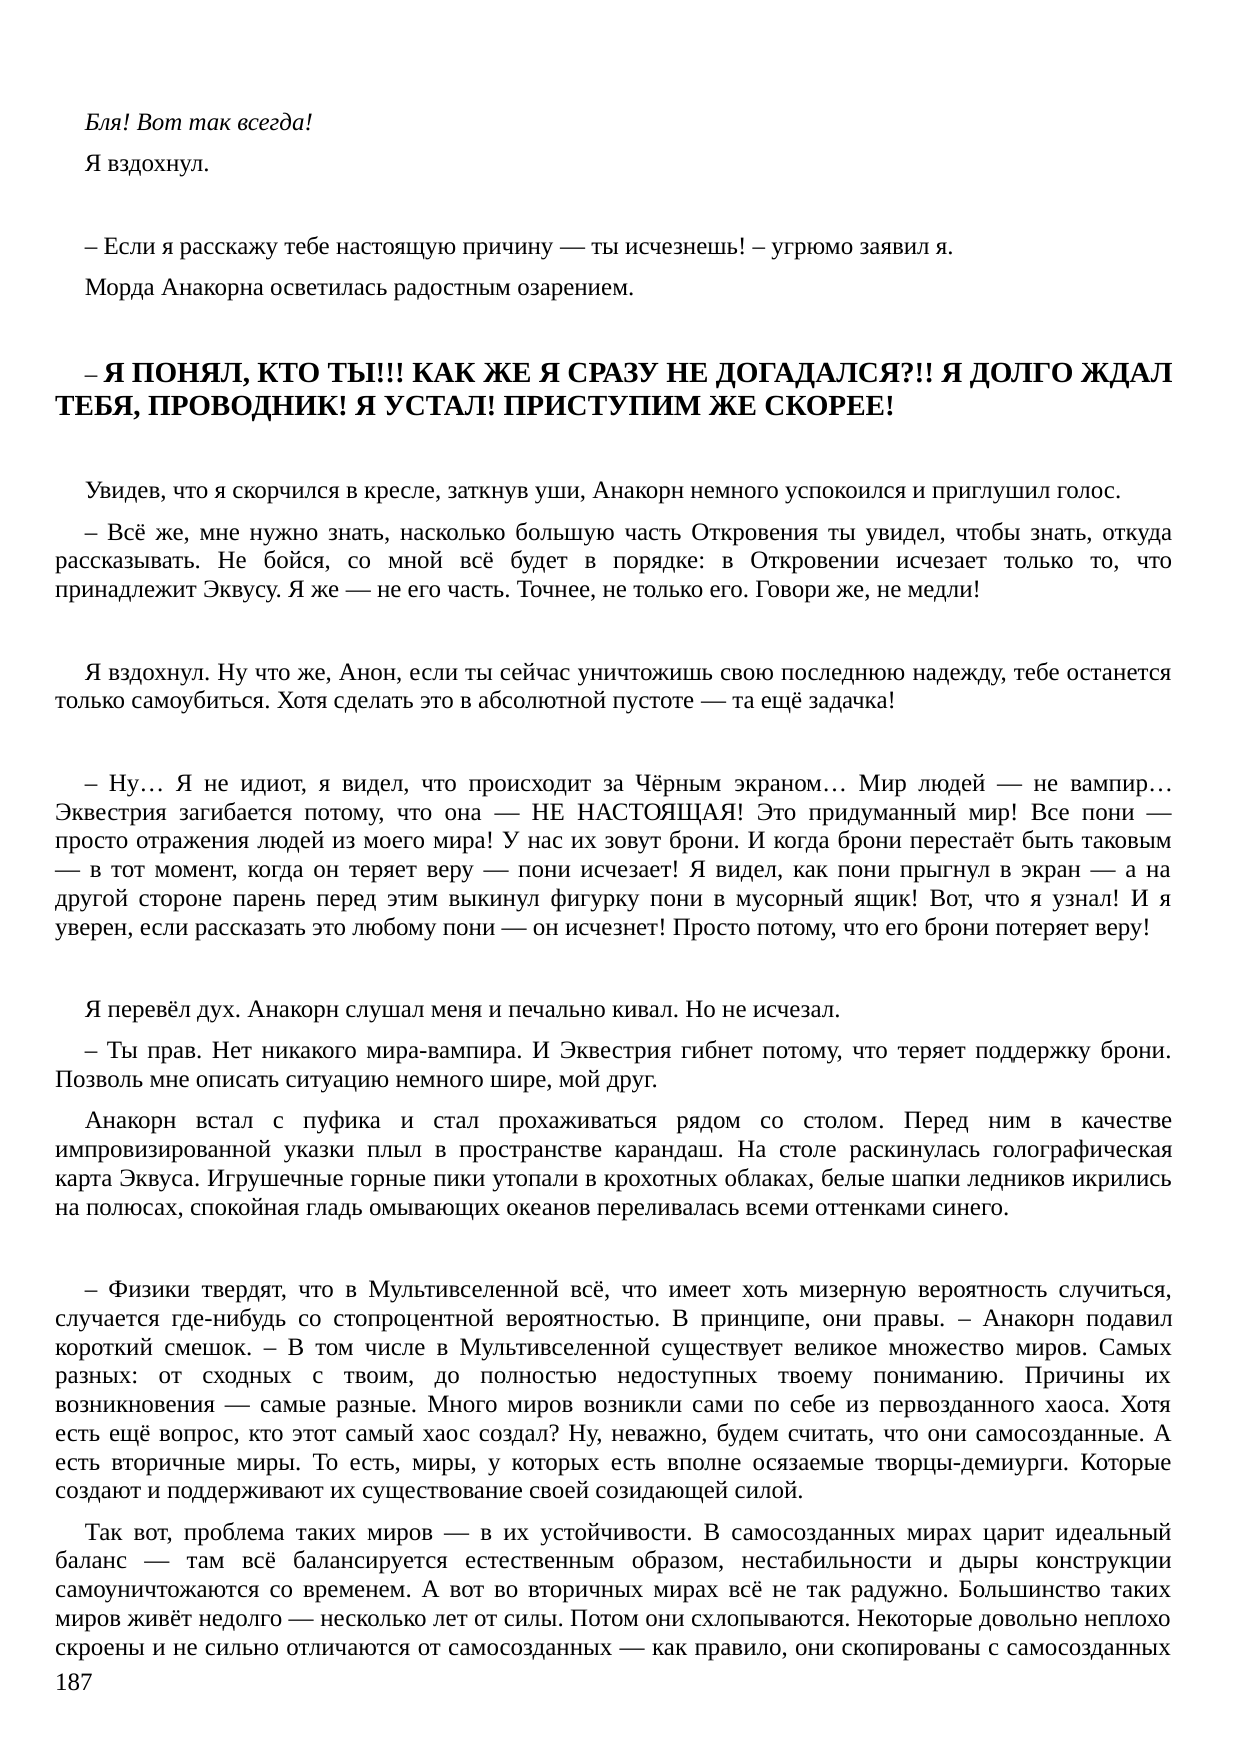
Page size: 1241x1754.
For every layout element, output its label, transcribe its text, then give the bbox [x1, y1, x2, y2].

text – Ты прав. Нет никакого мира-вампира. И Эквестрия гибнет потому, что теряет поддержку брони. Позволь мне описать ситуацию немного шире, мой друг. [55, 1036, 1173, 1093]
text Я перевёл дух. Анакорн слушал меня и печально кивал. Но не исчезал. [55, 994, 1173, 1023]
text Я вздохнул. Ну что же, Анон, если ты сейчас уничтожишь свою последнюю надежду, тебе останется только самоубиться. Хотя сделать это в абсолютной пустоте — та ещё задачка! [55, 657, 1173, 714]
text – Всё же, мне нужно знать, насколько большую часть Откровения ты увидел, чтобы знать, откуда рассказывать. Не бойся, со мной всё будет в порядке: в Откровении исчезает только то, что принадлежит Эквусу. Я же — не его часть. Точнее, не только его. Говори же, не медли! [55, 517, 1173, 603]
text Бля! Вот так всегда! [55, 107, 1173, 136]
text Анакорн встал с пуфика и стал прохаживаться рядом со столом. Перед ним в качестве импровизированной указки плыл в пространстве карандаш. На столе раскинулась голографическая карта Эквуса. Игрушечные горные пики утопали в крохотных облаках, белые шапки ледников икрились на полюсах, спокойная гладь омывающих океанов переливалась всеми оттенками синего. [55, 1106, 1173, 1221]
text – Физики твердят, что в Мультивселенной всё, что имеет хоть мизерную вероятность случиться, случается где-нибудь со стопроцентной вероятностью. В принципе, они правы. – Анакорн подавил короткий смешок. – В том числе в Мультивселенной существует великое множество миров. Самых разных: от сходных с твоим, до полностью недоступных твоему пониманию. Причины их возникновения — самые разные. Много миров возникли сами по себе из первозданного хаоса. Хотя есть ещё вопрос, кто этот самый хаос создал? Ну, неважно, будем считать, что они самосозданные. А есть вторичные миры. То есть, миры, у которых есть вполне осязаемые творцы-демиурги. Которые создают и поддерживают их существование своей созидающей силой. [55, 1274, 1173, 1504]
text Увидев, что я скорчился в кресле, заткнув уши, Анакорн немного успокоился и приглушил голос. [55, 476, 1173, 504]
text Так вот, проблема таких миров — в их устойчивости. В самосозданных мирах царит идеальный баланс — там всё балансируется естественным образом, нестабильности и дыры конструкции самоуничтожаются со временем. А вот во вторичных мирах всё не так радужно. Большинство таких миров живёт недолго — несколько лет от силы. Потом они схлопываются. Некоторые довольно неплохо скроены и не сильно отличаются от самосозданных — как правило, они скопированы с самосозданных [55, 1517, 1173, 1661]
text Я вздохнул. [55, 148, 1173, 177]
text – Если я расскажу тебе настоящую причину — ты исчезнешь! – угрюмо заявил я. [55, 231, 1173, 260]
text – Ну… Я не идиот, я видел, что происходит за Чёрным экраном… Мир людей — не вампир… Эквестрия загибается потому, что она — НЕ НАСТОЯЩАЯ! Это придуманный мир! Все пони — просто отражения людей из моего мира! У нас их зовут брони. И когда брони перестаёт быть таковым — в тот момент, когда он теряет веру — пони исчезает! Я видел, как пони прыгнул в экран — а на другой стороне парень перед этим выкинул фигурку пони в мусорный ящик! Вот, что я узнал! И я уверен, если рассказать это любому пони — он исчезнет! Просто потому, что его брони потеряет веру! [55, 768, 1173, 941]
text – Я ПОНЯЛ, КТО ТЫ!!! КАК ЖЕ Я СРАЗУ НЕ ДОГАДАЛСЯ?!! Я ДОЛГО ЖДАЛ ТЕБЯ, ПРОВОДНИК! Я УСТАЛ! ПРИСТУПИМ ЖЕ СКОРЕЕ! [55, 355, 1173, 422]
text Морда Анакорна осветилась радостным озарением. [55, 272, 1173, 301]
